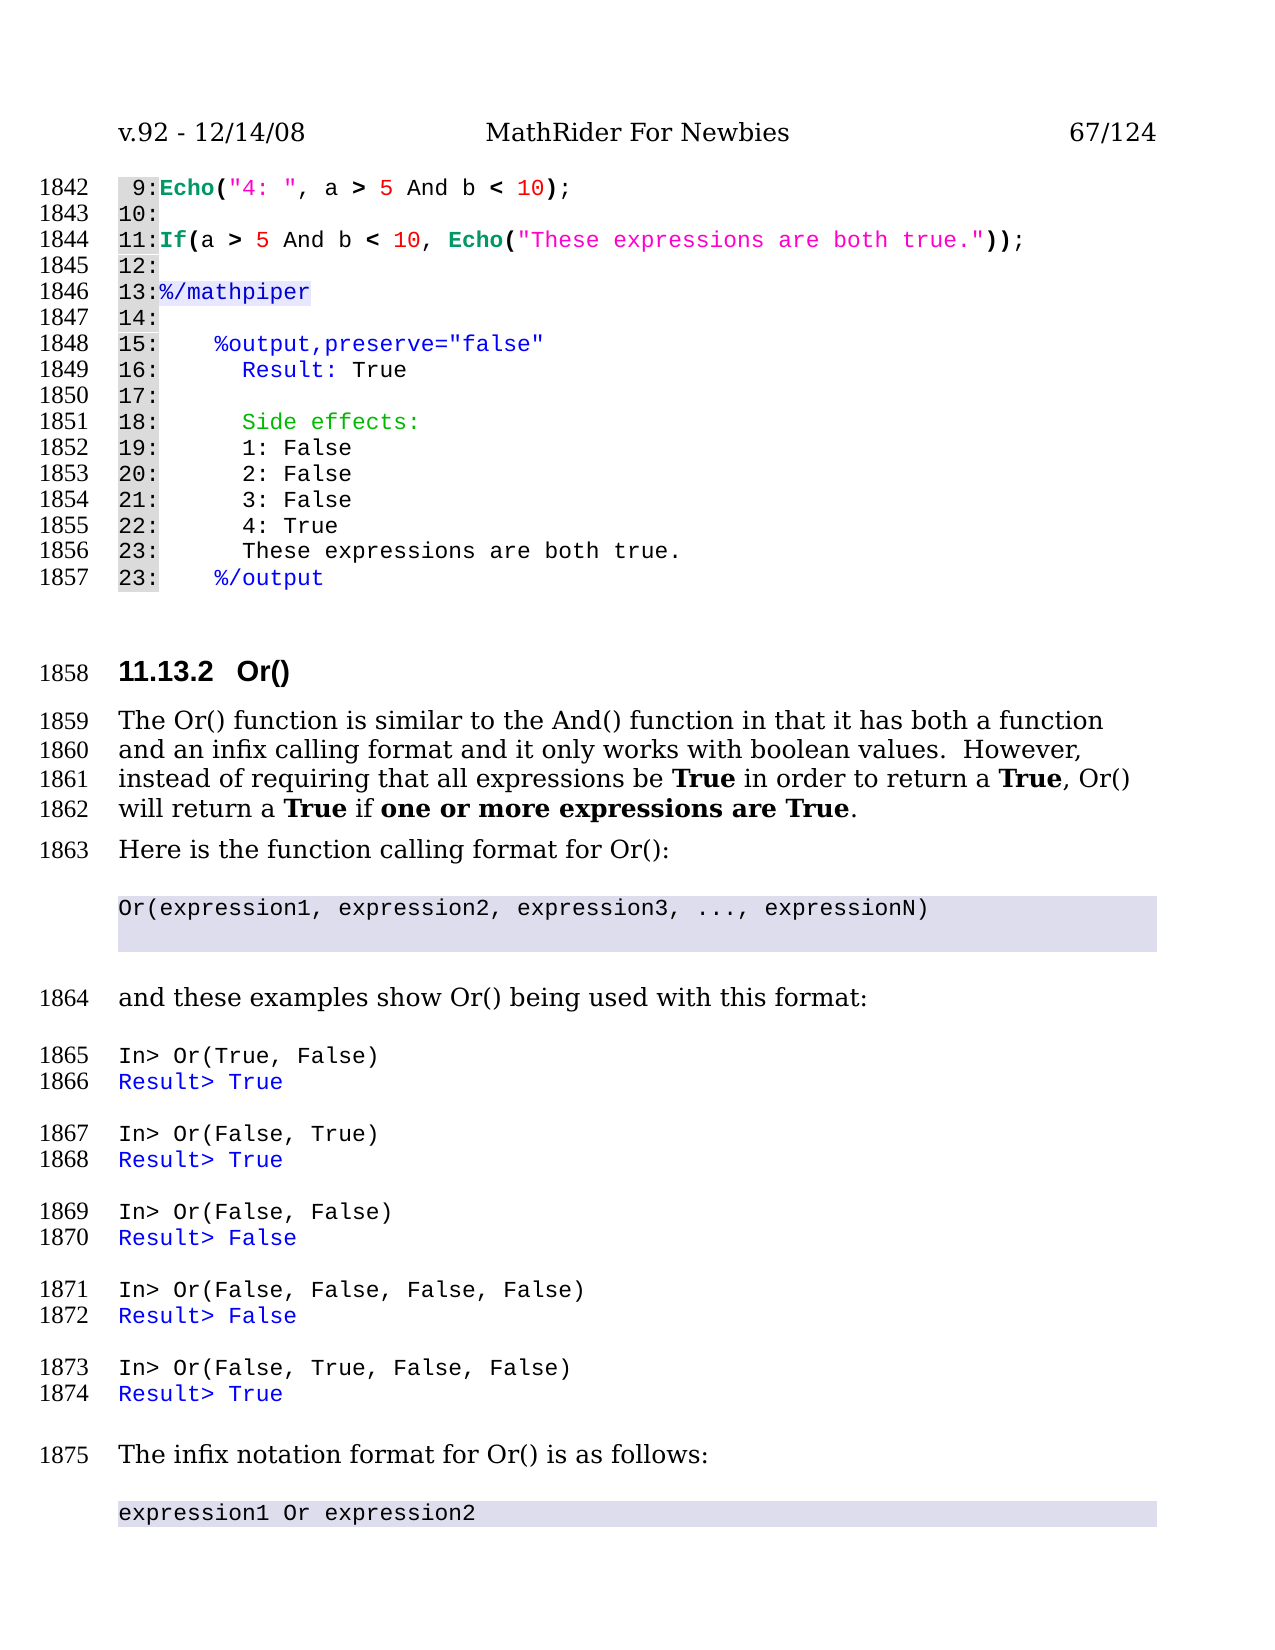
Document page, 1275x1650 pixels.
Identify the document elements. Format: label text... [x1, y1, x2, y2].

text Result> True [118, 1382, 1157, 1408]
text The infix notation format for Or() is as follows: [118, 1440, 1157, 1469]
text 22: 4: True [118, 514, 1157, 540]
table_header Or(expression1, expression2, expression3, ..., expressionN) [118, 896, 1157, 952]
text Result> False [118, 1304, 1157, 1330]
text 10: [118, 203, 1157, 229]
text 21: 3: False [118, 488, 1157, 514]
text 15: %output,preserve="false" [118, 332, 1157, 358]
text Result> True [118, 1071, 1157, 1097]
text and these examples show Or() being used with this format: [118, 983, 1157, 1013]
text In> Or(False, True, False, False) [118, 1356, 1157, 1382]
text In> Or(False, True) [118, 1122, 1157, 1148]
text In> Or(False, False, False, False) [118, 1278, 1157, 1304]
text Result> True [118, 1148, 1157, 1174]
text Result> False [118, 1226, 1157, 1252]
text 20: 2: False [118, 462, 1157, 488]
text 23: These expressions are both true. [118, 540, 1157, 566]
text 16: Result: True [118, 358, 1157, 384]
text 9:Echo("4: ", a > 5 And b < 10); [118, 177, 1157, 203]
text In> Or(True, False) [118, 1045, 1157, 1071]
text 17: [118, 384, 1157, 410]
subtitle Or() [118, 654, 1157, 688]
text Here is the function calling format for Or(): [118, 835, 1157, 864]
text 19: 1: False [118, 436, 1157, 462]
text 11:If(a > 5 And b < 10, Echo("These expressions are both true.")); [118, 229, 1157, 254]
table_header expression1 Or expression2 [118, 1501, 1157, 1527]
text In> Or(False, False) [118, 1200, 1157, 1226]
text 12: [118, 254, 1157, 281]
text The Or() function is similar to the And() function in that it has both a function and an infix calling format and it only works with boolean values. However, instead of requiring that all expressions be True in order to return a True, Or() will return a True if one or more expressions are True. [118, 706, 1157, 823]
text 13:%/mathpiper [118, 281, 1157, 306]
text 14: [118, 306, 1157, 332]
text 23: %/output [118, 566, 1157, 592]
text 18: Side effects: [118, 410, 1157, 436]
